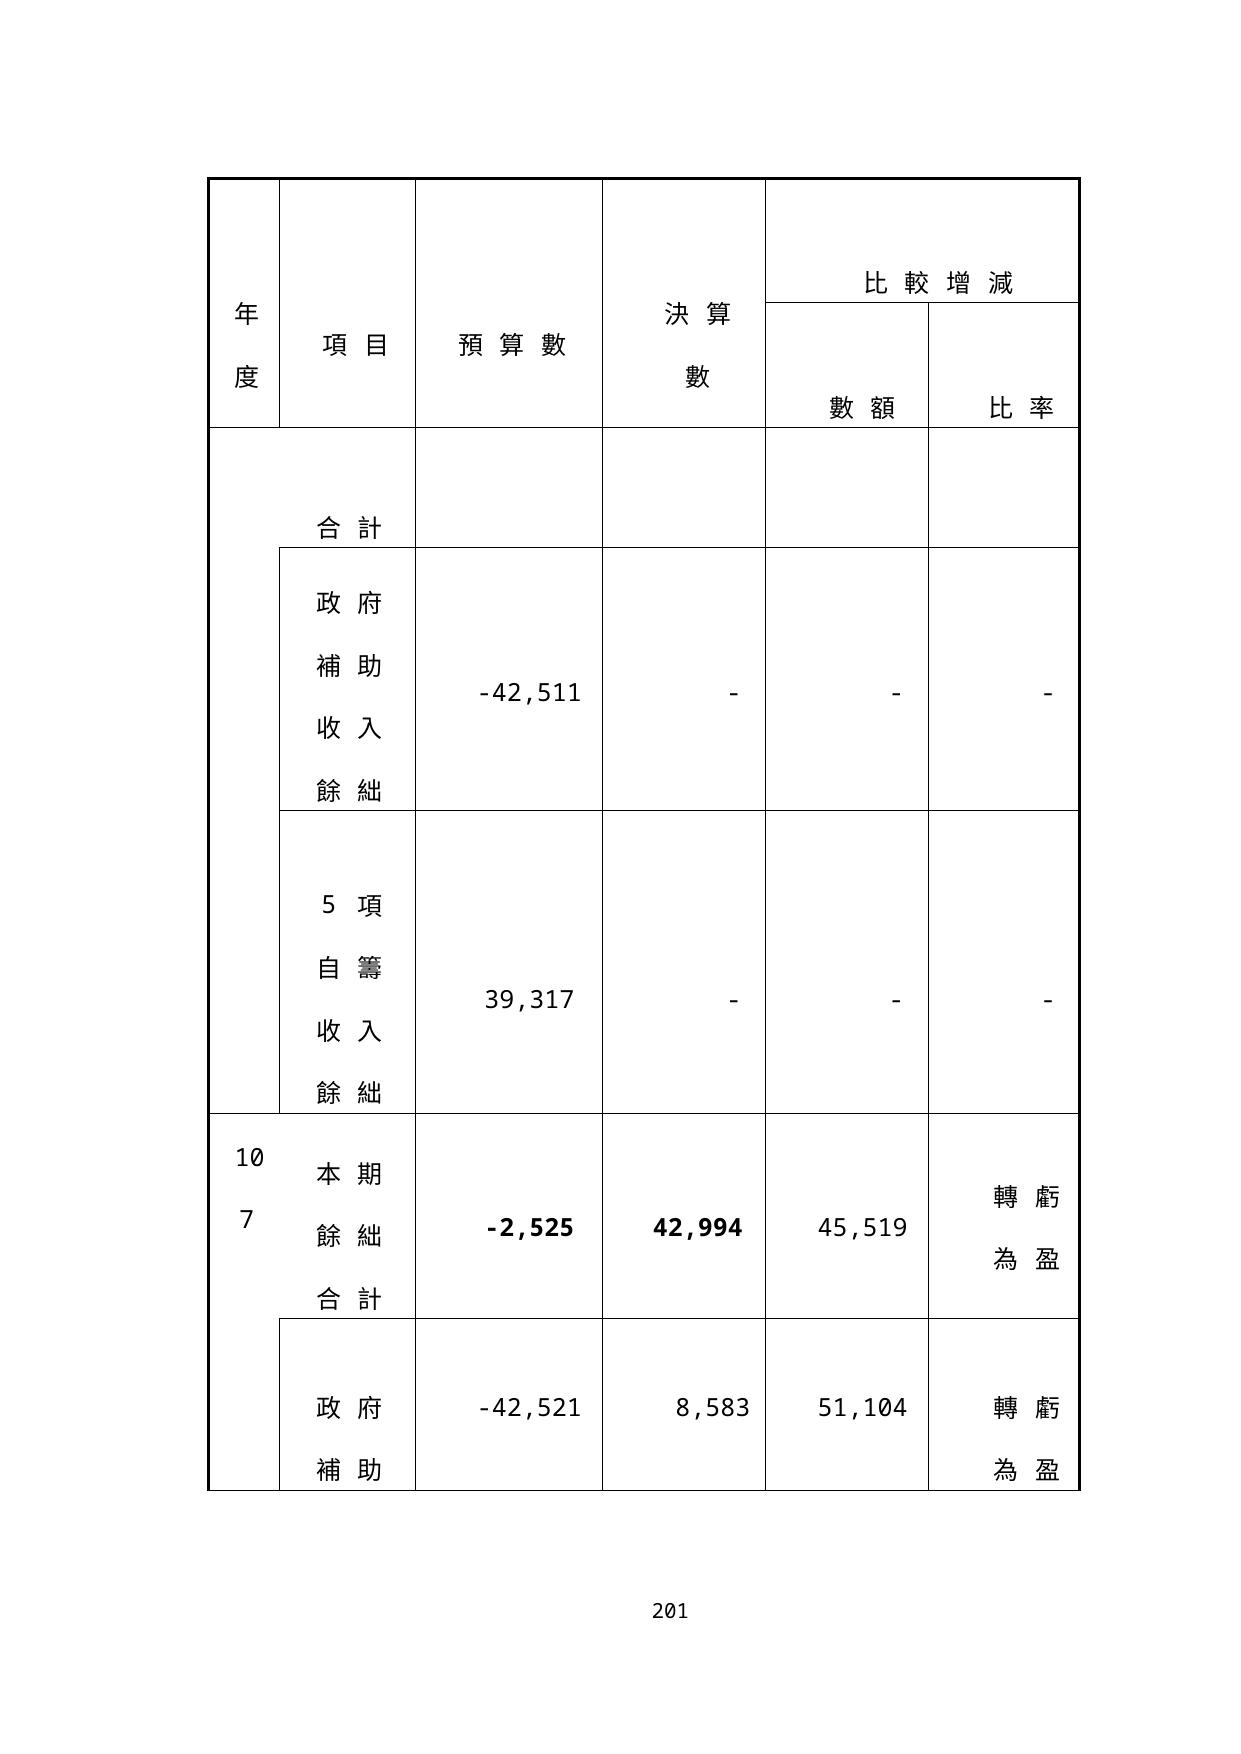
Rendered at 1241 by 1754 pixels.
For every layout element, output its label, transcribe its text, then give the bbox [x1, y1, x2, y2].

table_cell - [766, 548, 928, 810]
table_cell 轉虧為盈 [929, 1319, 1078, 1490]
table_cell 107 [210, 1114, 279, 1490]
table_header 決算數 [603, 180, 765, 427]
table_cell - [766, 811, 928, 1112]
table_cell - [603, 811, 765, 1112]
table_cell 轉虧為盈 [929, 1114, 1078, 1318]
table_cell 5項自籌收入餘絀 [280, 811, 415, 1112]
table_cell -42,511 [416, 548, 602, 810]
table_cell [210, 428, 279, 1112]
table_header 項目 [280, 180, 415, 427]
table_cell [416, 428, 602, 547]
table_cell - [603, 548, 765, 810]
table_cell - [929, 548, 1078, 810]
table_header 預算數 [416, 180, 602, 427]
table_cell 39,317 [416, 811, 602, 1112]
table_cell 合計 [280, 428, 415, 547]
table_cell 42,994 [603, 1114, 765, 1318]
table_header 比較增減 [766, 180, 1078, 302]
table_cell -2,525 [416, 1114, 602, 1318]
table_cell 政府補助 [280, 1319, 415, 1490]
table_cell - [603, 428, 765, 547]
table_header 年度 [210, 180, 279, 427]
table_cell 51,104 [766, 1319, 928, 1490]
table_cell 8,583 [603, 1319, 765, 1490]
table_cell -42,521 [416, 1319, 602, 1490]
table_cell 比率 [929, 303, 1078, 427]
table_cell 政府補助收入餘絀 [280, 548, 415, 810]
table_cell 45,519 [766, 1114, 928, 1318]
table_cell - [929, 428, 1078, 547]
table_cell - [766, 428, 928, 547]
table_cell 數額 [766, 303, 928, 427]
table_cell 本期餘絀合計 [280, 1114, 415, 1318]
table_cell - [929, 811, 1078, 1112]
